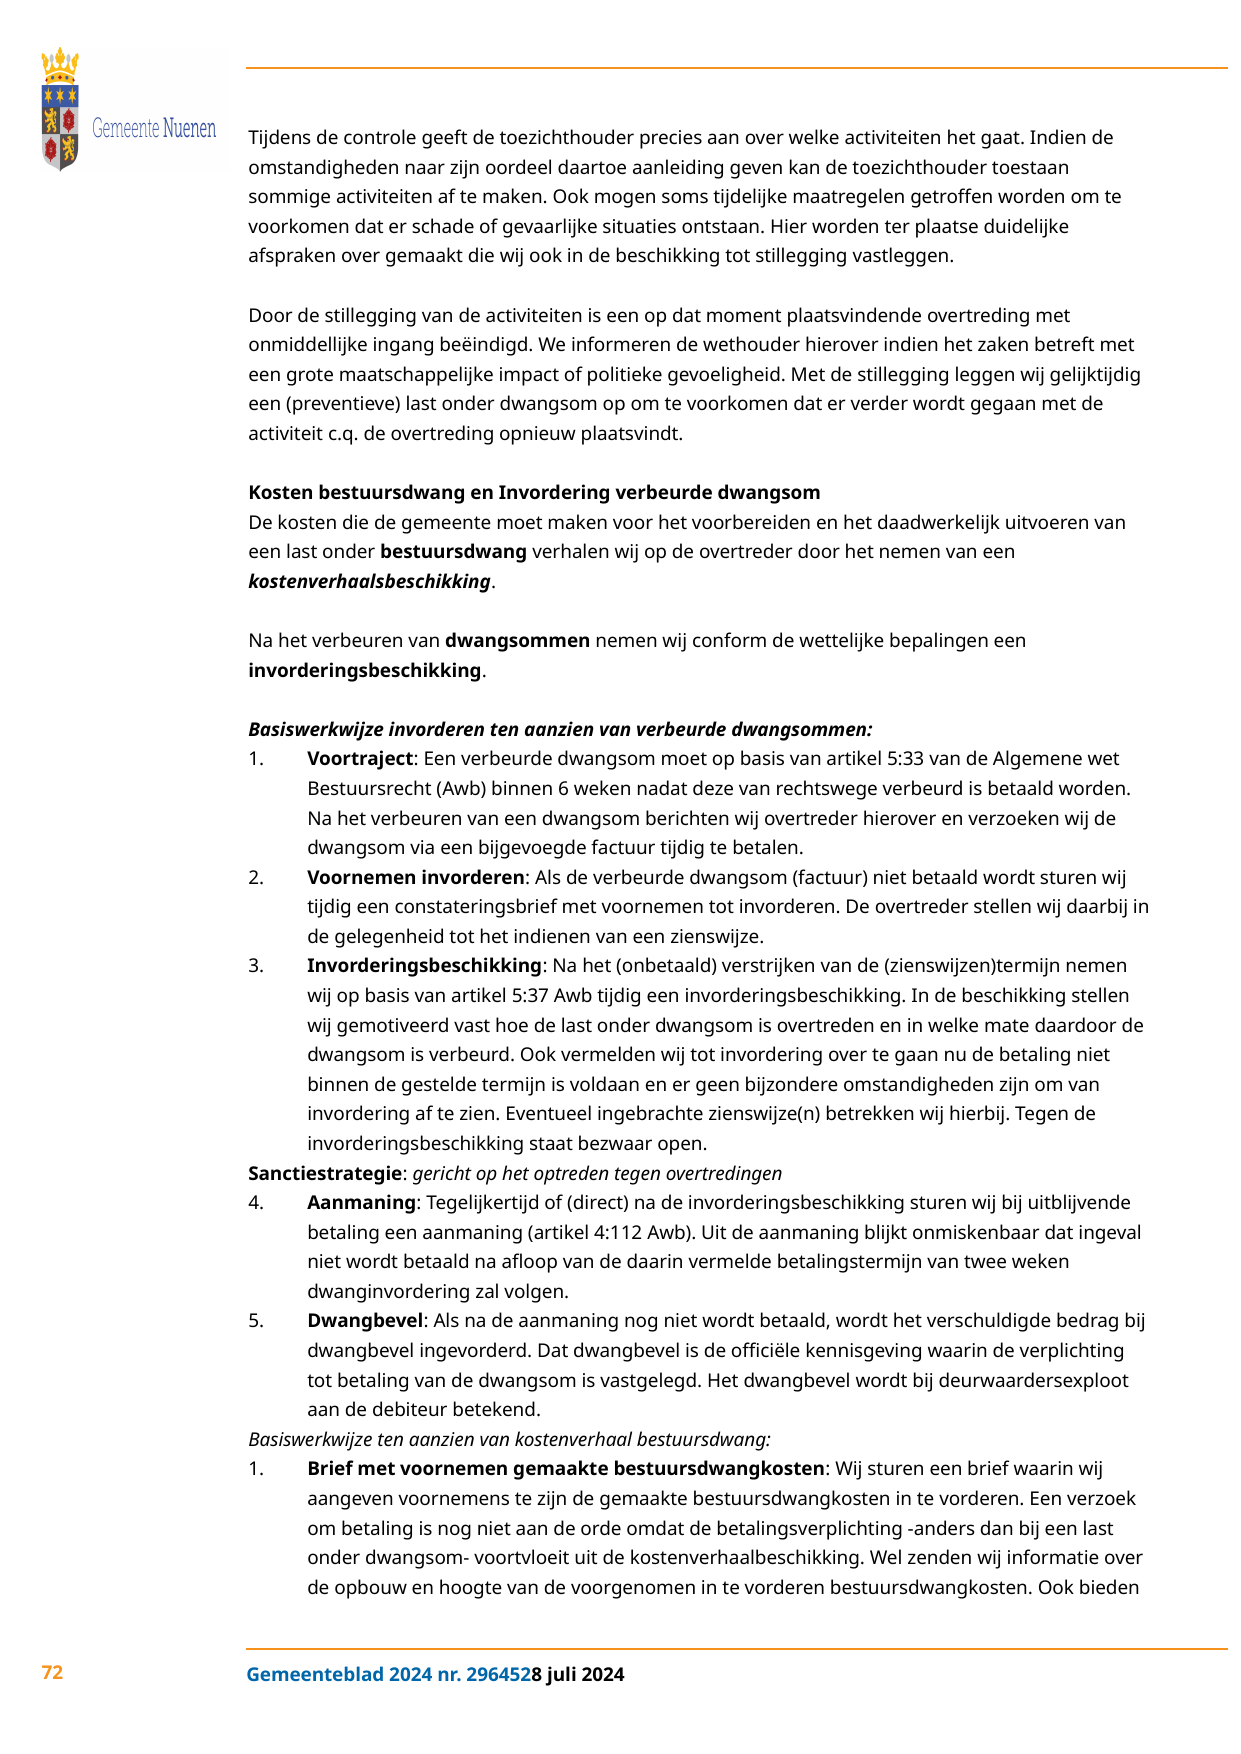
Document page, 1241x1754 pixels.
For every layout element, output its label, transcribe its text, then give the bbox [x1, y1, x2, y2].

list Dwangbevel: Als na de aanmaning nog niet wordt betaald, wordt het verschuldigde bedrag bij dwangbevel ingevorderd. Dat dwangbevel is de officiële kennisgeving waarin de verplichting tot betaling van de dwangsom is vastgelegd. Het dwangbevel wordt bij deurwaardersexploot aan de debiteur betekend. [248, 1308, 1152, 1422]
list Brief met voornemen gemaakte bestuursdwangkosten: Wij sturen een brief waarin wij aangeven voornemens te zijn de gemaakte bestuursdwangkosten in te vorderen. Een verzoek om betaling is nog niet aan de orde omdat de betalingsverplichting -anders dan bij een last onder dwangsom- voortvloeit uit de kostenverhaalbeschikking. Wel zenden wij informatie over de opbouw en hoogte van de voorgenomen in te vorderen bestuursdwangkosten. Ook bieden [248, 1456, 1152, 1600]
text Basiswerkwijze ten aanzien van kostenverhaal bestuursdwang: [248, 1426, 1152, 1452]
text Kosten bestuursdwang en Invordering verbeurde dwangsom [248, 479, 1152, 505]
picture [41, 47, 231, 172]
text De kosten die de gemeente moet maken voor het voorbereiden en het daadwerkelijk uitvoeren van een last onder bestuursdwang verhalen wij op de overtreder door het nemen van een kostenverhaalsbeschikking. [248, 509, 1152, 594]
list Aanmaning: Tegelijkertijd of (direct) na de invorderingsbeschikking sturen wij bij uitblijvende betaling een aanmaning (artikel 4:112 Awb). Uit de aanmaning blijkt onmiskenbaar dat ingeval niet wordt betaald na afloop van de daarin vermelde betalingstermijn van twee weken dwanginvordering zal volgen. [248, 1189, 1152, 1304]
list Invorderingsbeschikking: Na het (onbetaald) verstrijken van de (zienswijzen)termijn nemen wij op basis van artikel 5:37 Awb tijdig een invorderingsbeschikking. In de beschikking stellen wij gemotiveerd vast hoe de last onder dwangsom is overtreden en in welke mate daardoor de dwangsom is verbeurd. Ook vermelden wij tot invordering over te gaan nu de betaling niet binnen de gestelde termijn is voldaan en er geen bijzondere omstandigheden zijn om van invordering af te zien. Eventueel ingebrachte zienswijze(n) betrekken wij hierbij. Tegen de invorderingsbeschikking staat bezwaar open. [248, 953, 1152, 1156]
text Tijdens de controle geeft de toezichthouder precies aan over welke activiteiten het gaat. Indien de omstandigheden naar zijn oordeel daartoe aanleiding geven kan de toezichthouder toestaan sommige activiteiten af te maken. Ook mogen soms tijdelijke maatregelen getroffen worden om te voorkomen dat er schade of gevaarlijke situaties ontstaan. Hier worden ter plaatse duidelijke afspraken over gemaakt die wij ook in de beschikking tot stillegging vastleggen. [248, 124, 1152, 268]
text Basiswerkwijze invorderen ten aanzien van verbeurde dwangsommen: [248, 716, 1152, 742]
list Voornemen invorderen: Als de verbeurde dwangsom (factuur) niet betaald wordt sturen wij tijdig een constateringsbrief met voornemen tot invorderen. De overtreder stellen wij daarbij in de gelegenheid tot het indienen van een zienswijze. [248, 864, 1152, 949]
list Voortraject: Een verbeurde dwangsom moet op basis van artikel 5:33 van de Algemene wet Bestuursrecht (Awb) binnen 6 weken nadat deze van rechtswege verbeurd is betaald worden. Na het verbeuren van een dwangsom berichten wij overtreder hierover en verzoeken wij de dwangsom via een bijgevoegde factuur tijdig te betalen. [248, 746, 1152, 860]
text Sanctiestrategie: gericht op het optreden tegen overtredingen [248, 1160, 1152, 1186]
text Door de stillegging van de activiteiten is een op dat moment plaatsvindende overtreding met onmiddellijke ingang beëindigd. We informeren de wethouder hierover indien het zaken betreft met een grote maatschappelijke impact of politieke gevoeligheid. Met de stillegging leggen wij gelijktijdig een (preventieve) last onder dwangsom op om te voorkomen dat er verder wordt gegaan met de activiteit c.q. de overtreding opnieuw plaatsvindt. [248, 302, 1152, 446]
text Na het verbeuren van dwangsommen nemen wij conform de wettelijke bepalingen een invorderingsbeschikking. [248, 627, 1152, 683]
